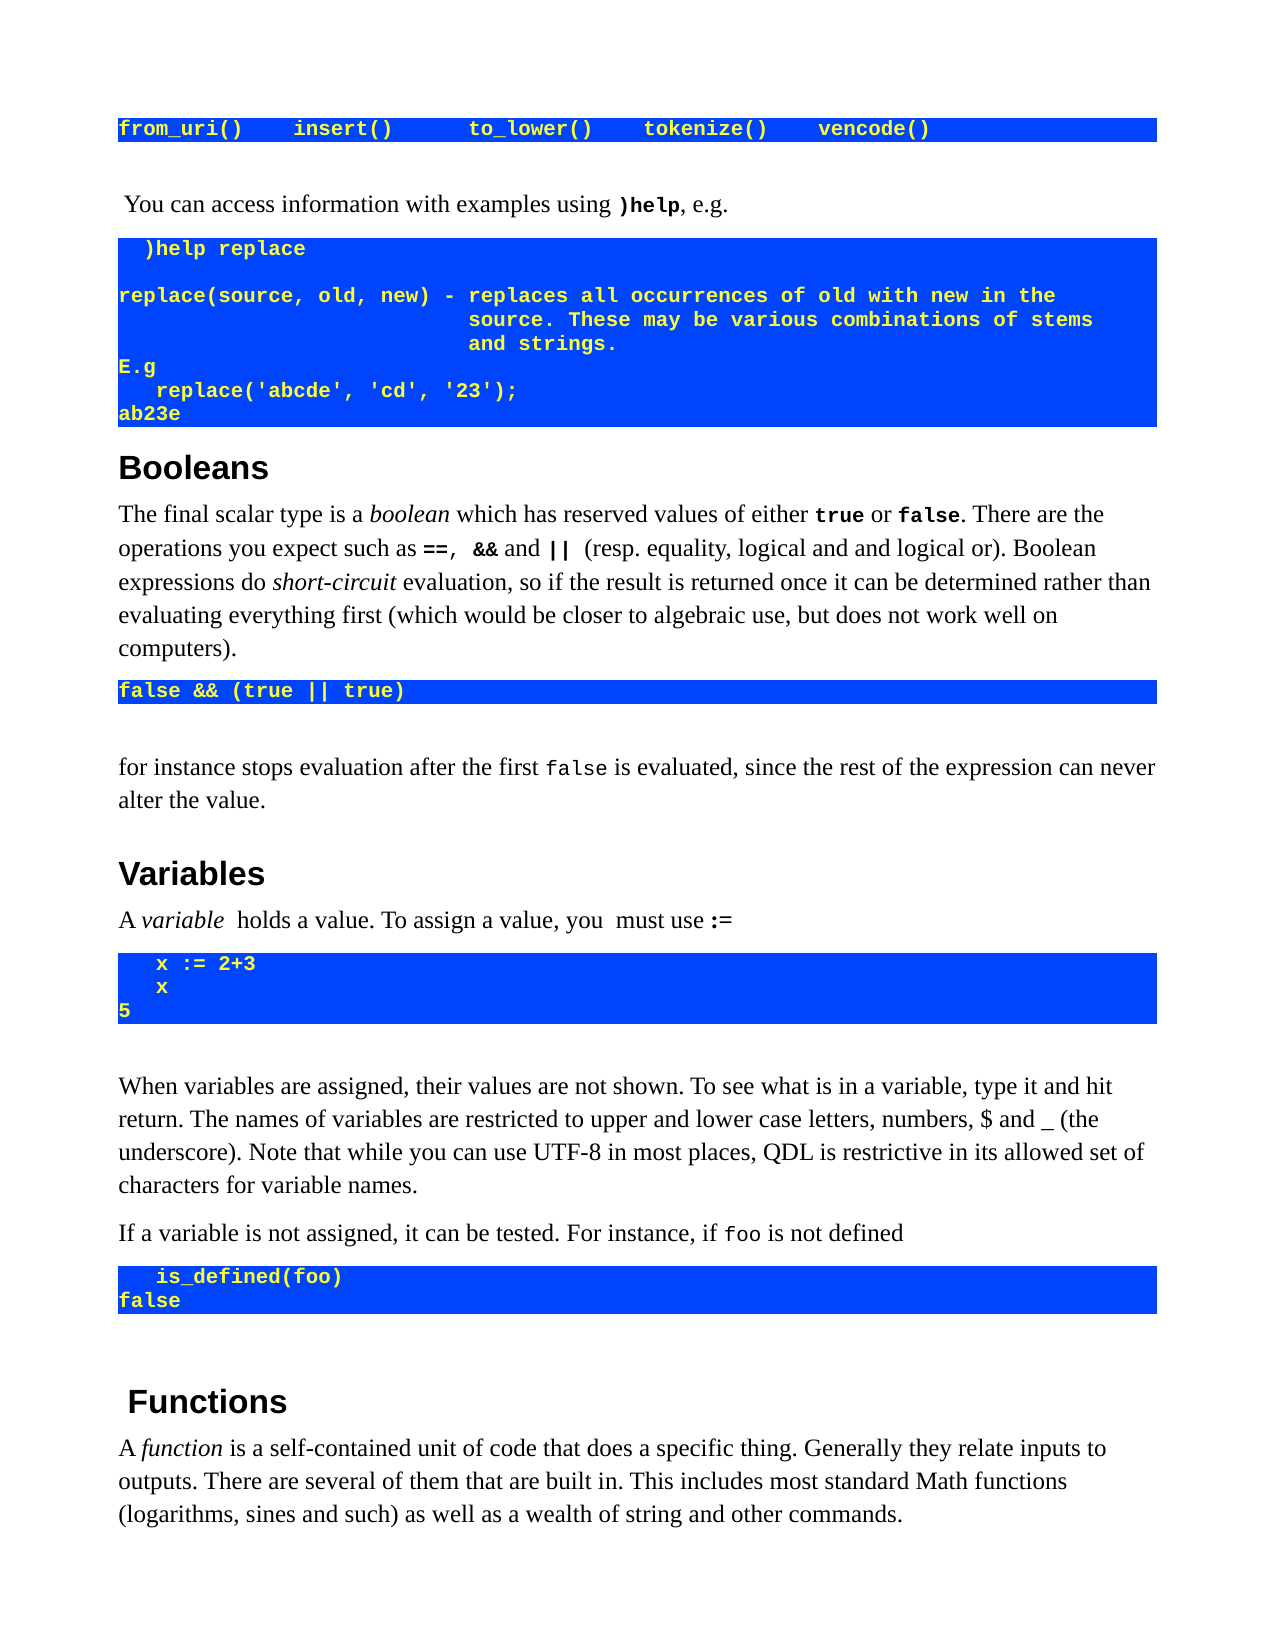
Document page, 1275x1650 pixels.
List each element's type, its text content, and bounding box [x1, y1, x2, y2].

subtitle Functions [118, 1382, 1157, 1421]
text from_uri() insert() to_lower() tokenize() vencode() [118, 118, 1157, 142]
text is_defined(foo) [118, 1266, 1157, 1290]
text replace(source, old, new) - replaces all occurrences of old with new in the [118, 285, 1157, 309]
text If a variable is not assigned, it can be tested. For instance, if foo is not defined [118, 1218, 1157, 1247]
text for instance stops evaluation after the first false is evaluated, since the rest of the expression can never alter the value. [118, 752, 1157, 814]
text false && (true || true) [118, 680, 1157, 704]
text The final scalar type is a boolean which has reserved values of either true or false. There are the operations you expect such as ==, && and || (resp. equality, logical and and logical or). Boolean expressions do short-circuit evaluation, so if the result is returned once it can be determined rather than evaluating everything first (which would be closer to algebraic use, but does not work well on computers). [118, 499, 1157, 662]
text replace('abcde', 'cd', '23'); [118, 380, 1157, 403]
text You can access information with examples using )help, e.g. [118, 189, 1157, 219]
text When variables are assigned, their values are not shown. To see what is in a variable, type it and hit return. The names of variables are restricted to upper and lower case letters, numbers, $ and _ (the underscore). Note that while you can use UTF-8 in most places, QDL is restrictive in its allowed set of characters for variable names. [118, 1071, 1157, 1199]
text E.g [118, 356, 1157, 380]
text x [118, 976, 1157, 1000]
text ab23e [118, 403, 1157, 427]
subtitle Variables [118, 854, 1157, 893]
text A function is a self-contained unit of code that does a specific thing. Generally they relate inputs to outputs. There are several of them that are built in. This includes most standard Math functions (logarithms, sines and such) as well as a wealth of string and other commands. [118, 1433, 1157, 1528]
text 5 [118, 1000, 1157, 1024]
text x := 2+3 [118, 953, 1157, 976]
text A variable holds a value. To assign a value, you must use := [118, 905, 1157, 934]
text source. These may be various combinations of stems [118, 309, 1157, 332]
text and strings. [118, 332, 1157, 356]
subtitle Booleans [118, 448, 1157, 487]
text )help replace [118, 238, 1157, 262]
text false [118, 1290, 1157, 1314]
